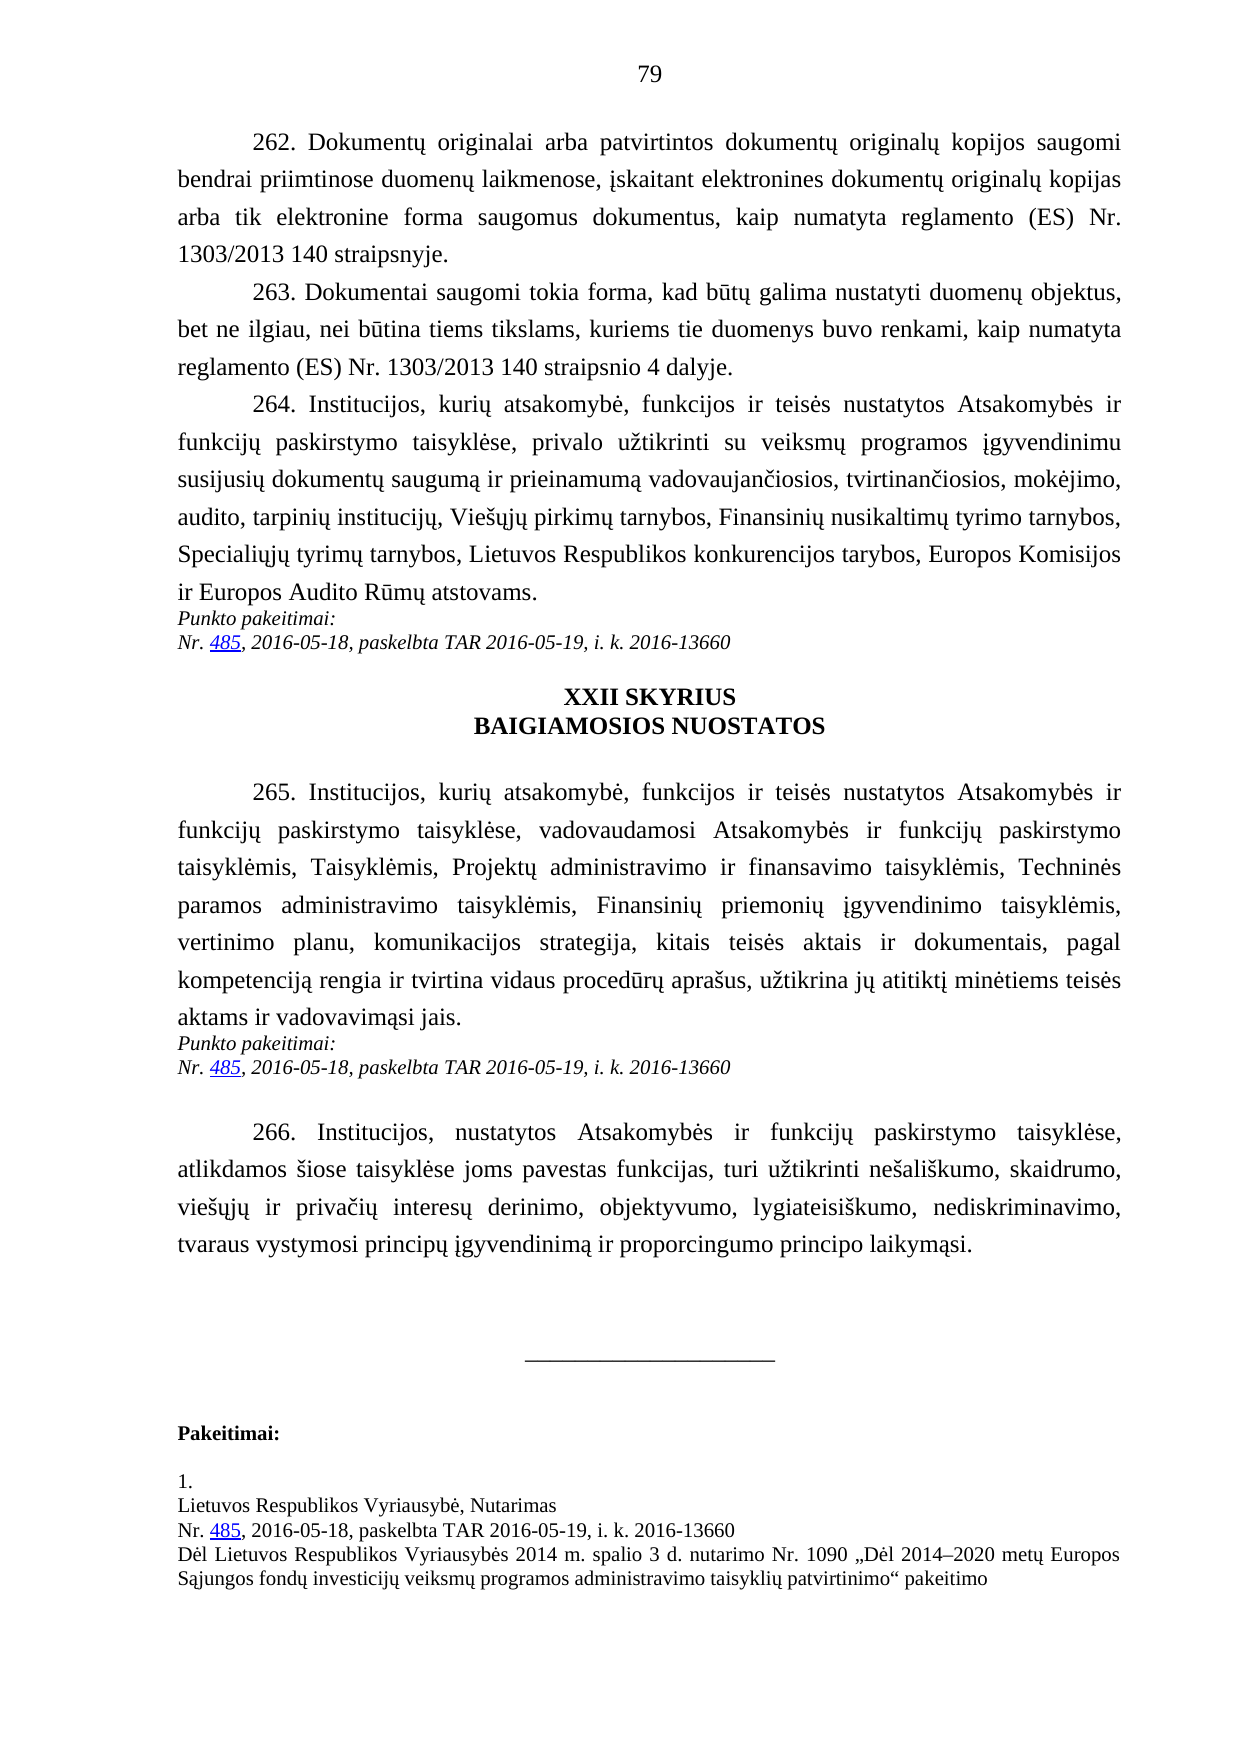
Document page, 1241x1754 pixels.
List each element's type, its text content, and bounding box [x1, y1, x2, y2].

text 265. Institucijos, kurių atsakomybė, funkcijos ir teisės nustatytos Atsakomybės ir funkcijų paskirstymo taisyklėse, vadovaudamosi Atsakomybės ir funkcijų paskirstymo taisyklėmis, Taisyklėmis, Projektų administravimo ir finansavimo taisyklėmis, Techninės paramos administravimo taisyklėmis, Finansinių priemonių įgyvendinimo taisyklėmis, vertinimo planu, komunikacijos strategija, kitais teisės aktais ir dokumentais, pagal kompetenciją rengia ir tvirtina vidaus procedūrų aprašus, užtikrina jų atitiktį minėtiems teisės aktams ir vadovavimąsi jais. [177, 769, 1122, 1031]
text 263. Dokumentai saugomi tokia forma, kad būtų galima nustatyti duomenų objektus, bet ne ilgiau, nei būtina tiems tikslams, kuriems tie duomenys buvo renkami, kaip numatyta reglamento (ES) Nr. 1303/2013 140 straipsnio 4 dalyje. [177, 268, 1122, 381]
text BAIGIAMOSIOS NUOSTATOS [177, 711, 1122, 740]
text 264. Institucijos, kurių atsakomybė, funkcijos ir teisės nustatytos Atsakomybės ir funkcijų paskirstymo taisyklėse, privalo užtikrinti su veiksmų programos įgyvendinimu susijusių dokumentų saugumą ir prieinamumą vadovaujančiosios, tvirtinančiosios, mokėjimo, audito, tarpinių institucijų, Viešųjų pirkimų tarnybos, Finansinių nusikaltimų tyrimo tarnybos, Specialiųjų tyrimų tarnybos, Lietuvos Respublikos konkurencijos tarybos, Europos Komisijos ir Europos Audito Rūmų atstovams. [177, 381, 1122, 606]
text Nr. 485, 2016-05-18, paskelbta TAR 2016-05-19, i. k. 2016-13660 [177, 1055, 1122, 1079]
text 262. Dokumentų originalai arba patvirtintos dokumentų originalų kopijos saugomi bendrai priimtinose duomenų laikmenose, įskaitant elektronines dokumentų originalų kopijas arba tik elektronine forma saugomus dokumentus, kaip numatyta reglamento (ES) Nr. 1303/2013 140 straipsnyje. [177, 118, 1122, 268]
text Punkto pakeitimai: [177, 606, 1122, 630]
text Dėl Lietuvos Respublikos Vyriausybės 2014 m. spalio 3 d. nutarimo Nr. 1090 „Dėl 2014–2020 metų Europos Sąjungos fondų investicijų veiksmų programos administravimo taisyklių patvirtinimo“ pakeitimo [177, 1542, 1122, 1590]
text XXII SKYRIUS [177, 682, 1122, 711]
text Pakeitimai: [177, 1421, 1122, 1445]
text Lietuvos Respublikos Vyriausybė, Nutarimas [177, 1493, 1122, 1517]
text 1. [177, 1469, 1122, 1493]
text Punkto pakeitimai: [177, 1031, 1122, 1055]
text Nr. 485, 2016-05-18, paskelbta TAR 2016-05-19, i. k. 2016-13660 [177, 1517, 1122, 1542]
text –––––––––––––––––––– [177, 1344, 1122, 1373]
text 266. Institucijos, nustatytos Atsakomybės ir funkcijų paskirstymo taisyklėse, atlikdamos šiose taisyklėse joms pavestas funkcijas, turi užtikrinti nešališkumo, skaidrumo, viešųjų ir privačių interesų derinimo, objektyvumo, lygiateisiškumo, nediskriminavimo, tvaraus vystymosi principų įgyvendinimą ir proporcingumo principo laikymąsi. [177, 1108, 1122, 1258]
text Nr. 485, 2016-05-18, paskelbta TAR 2016-05-19, i. k. 2016-13660 [177, 630, 1122, 654]
